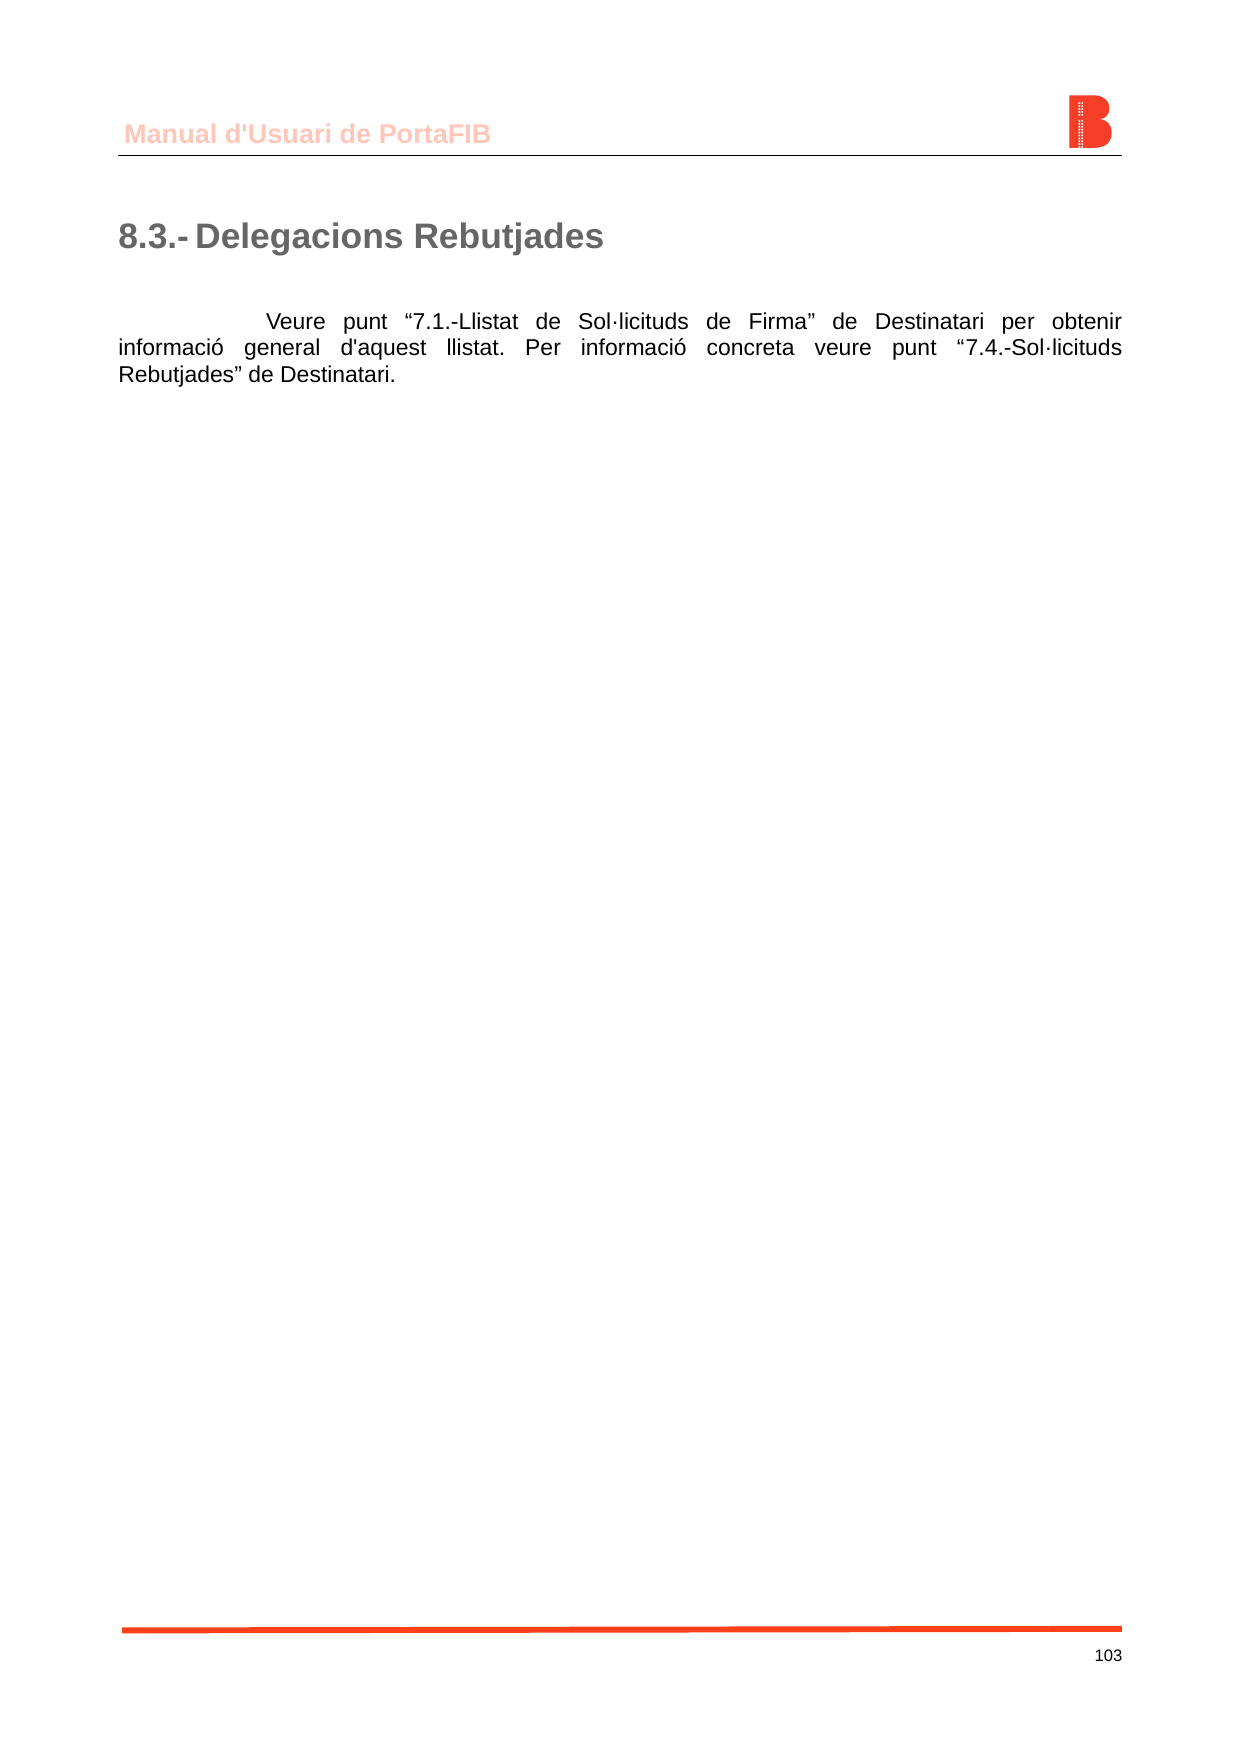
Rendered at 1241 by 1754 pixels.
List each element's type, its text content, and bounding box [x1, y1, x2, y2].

text Veure punt “7.1.-Llistat de Sol·licituds de Firma” de Destinatari per obtenir informació general d'aquest llistat. Per informació concreta veure punt “7.4.-Sol·licituds Rebutjades” de Destinatari. [118, 308, 1122, 387]
picture [1063, 94, 1117, 150]
subtitle Delegacions Rebutjades [118, 216, 1122, 256]
